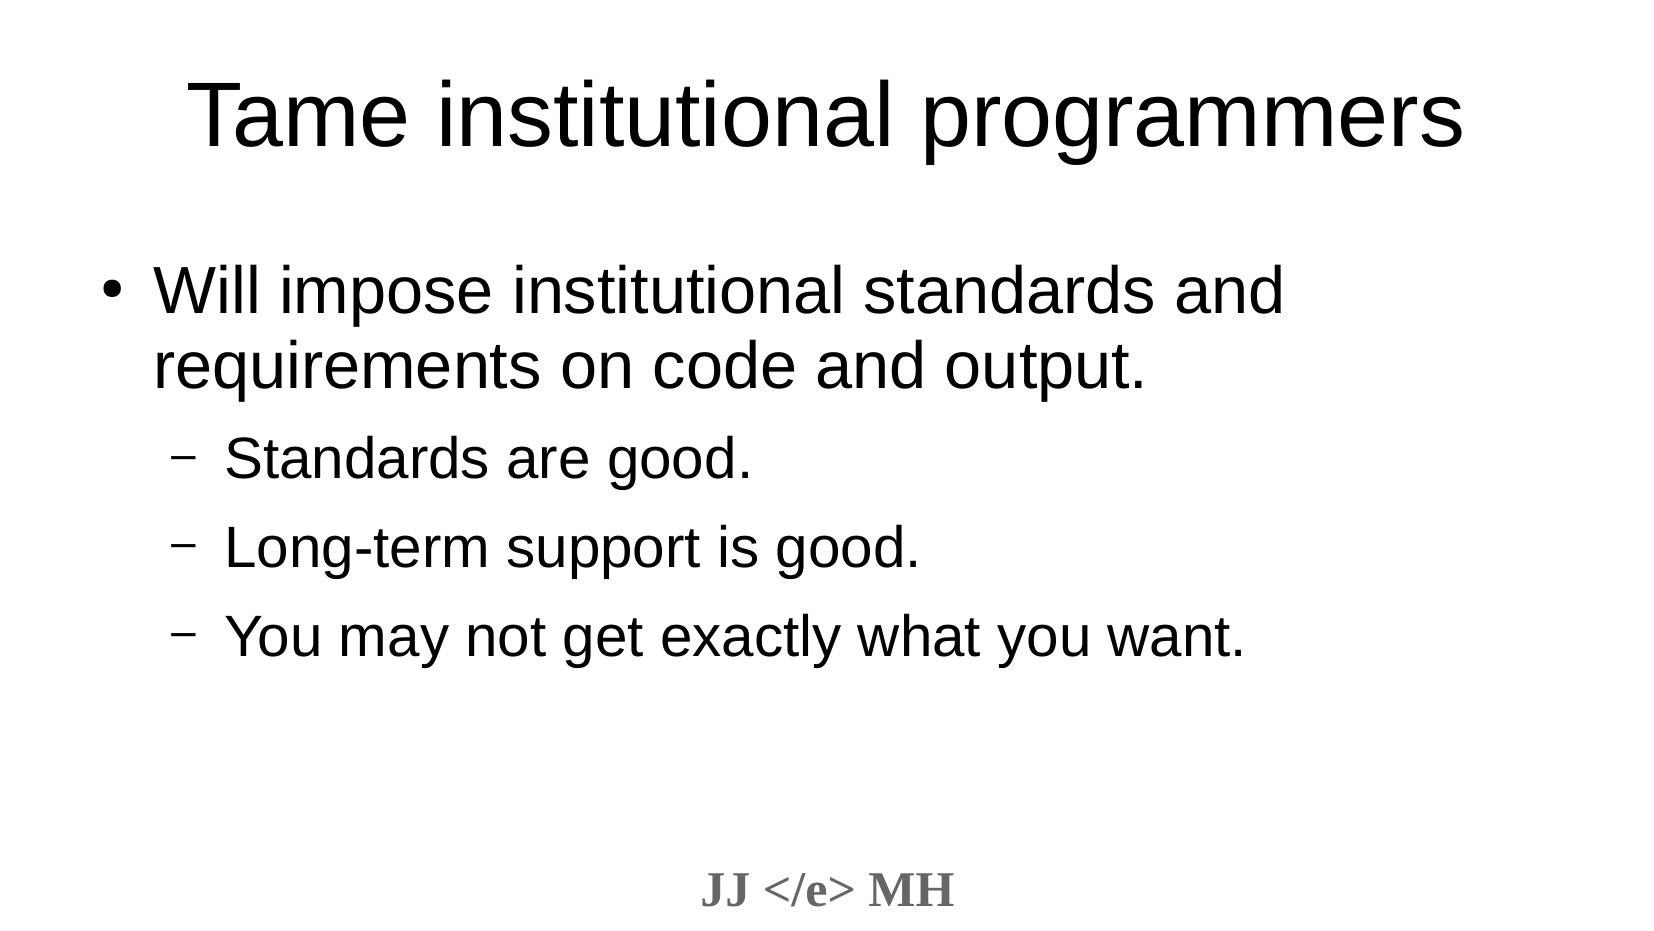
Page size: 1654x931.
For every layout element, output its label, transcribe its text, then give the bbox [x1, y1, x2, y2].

picture [185, 389, 331, 531]
list Will impose institutional standards and requirements on code and output. Standards are good. Long-term support is good. You may not get exactly what you want. [82, 253, 1571, 793]
title Tame institutional programmers [82, 37, 1571, 193]
